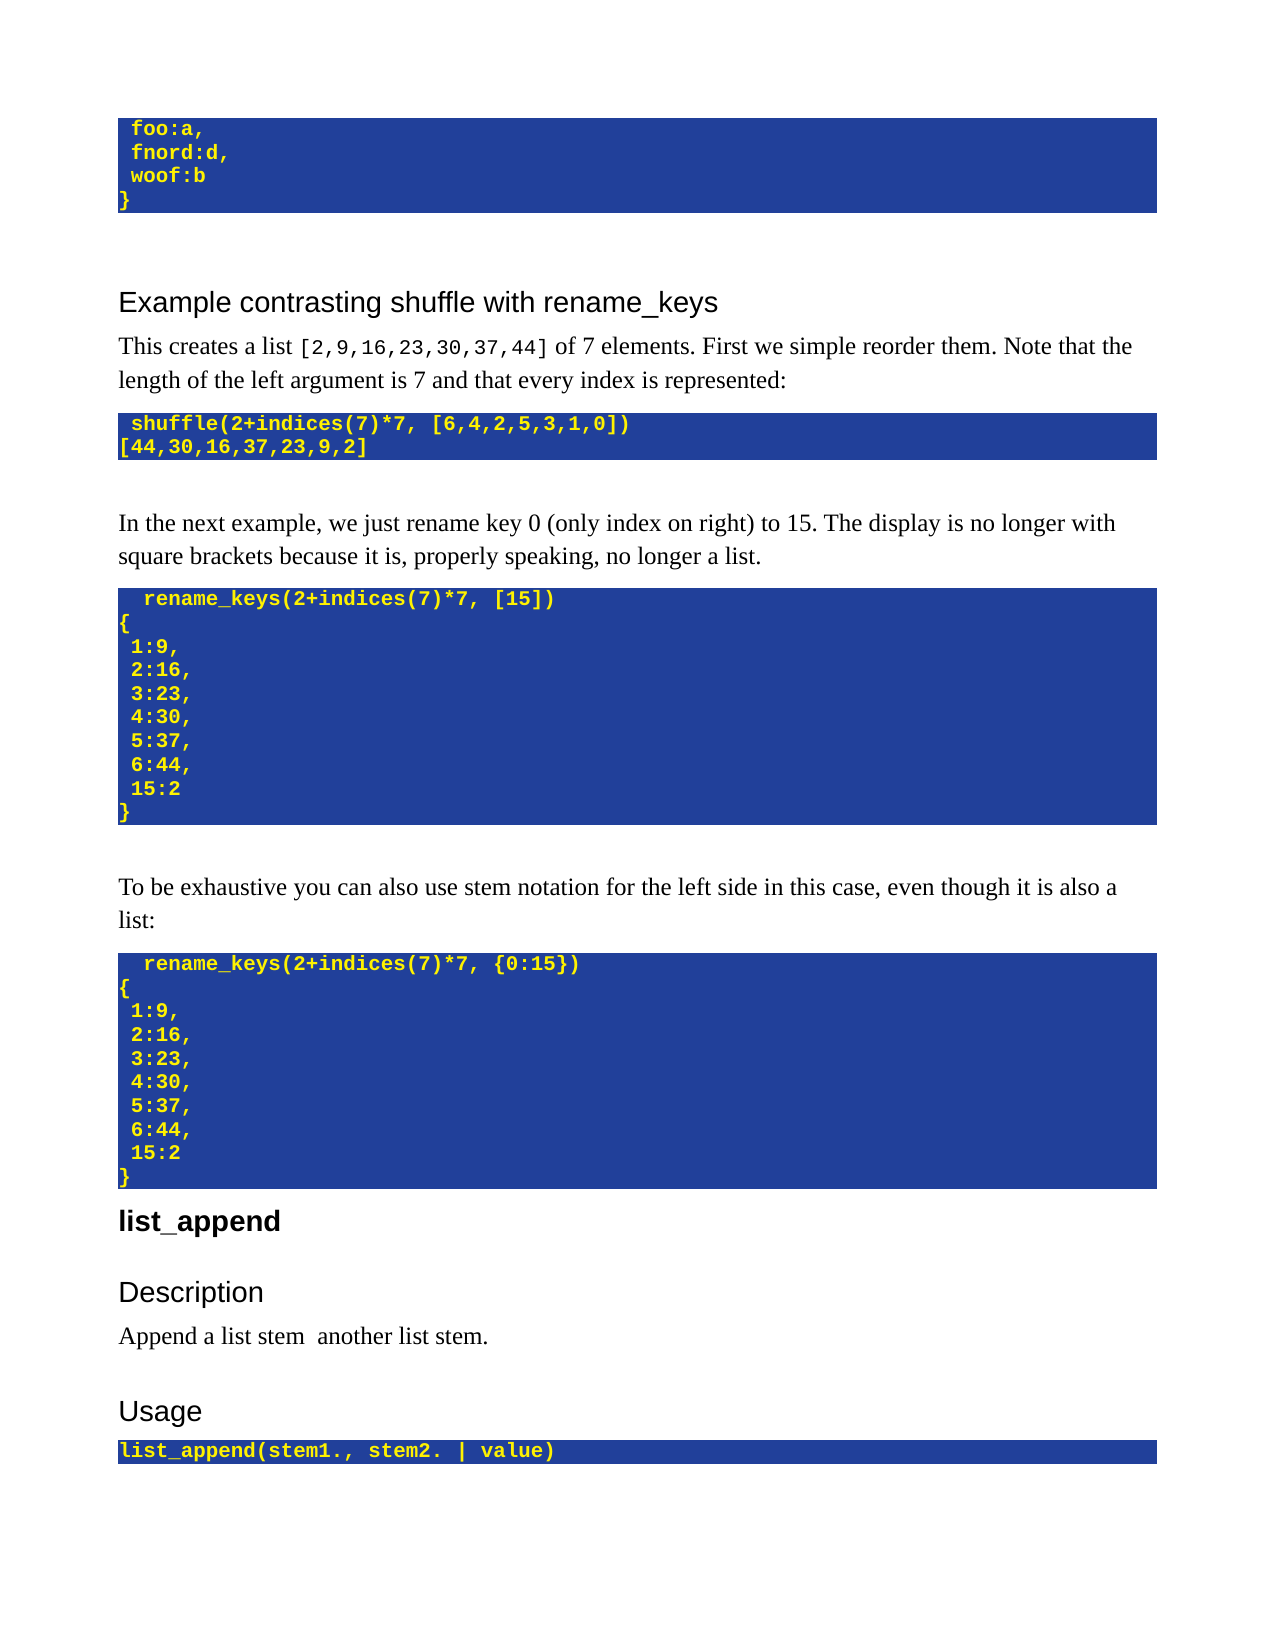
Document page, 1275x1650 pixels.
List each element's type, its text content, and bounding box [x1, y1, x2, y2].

text woof:b [118, 165, 1157, 189]
text } [118, 1166, 1157, 1189]
text fnord:d, [118, 142, 1157, 165]
text 5:37, [118, 1095, 1157, 1118]
text 4:30, [118, 1071, 1157, 1095]
text { [118, 612, 1157, 636]
text 2:16, [118, 1024, 1157, 1048]
text foo:a, [118, 118, 1157, 142]
text This creates a list [2,9,16,23,30,37,44] of 7 elements. First we simple reorder them. Note that the length of the left argument is 7 and that every index is represented: [118, 331, 1157, 394]
text 3:23, [118, 1048, 1157, 1071]
text 1:9, [118, 1000, 1157, 1024]
text 2:16, [118, 659, 1157, 683]
text To be exhaustive you can also use stem notation for the left side in this case, even though it is also a list: [118, 872, 1157, 934]
text list_append(stem1., stem2. | value) [118, 1440, 1157, 1464]
text 3:23, [118, 683, 1157, 707]
text 6:44, [118, 754, 1157, 777]
text 6:44, [118, 1118, 1157, 1142]
text } [118, 189, 1157, 213]
text 15:2 [118, 777, 1157, 801]
subtitle Usage [118, 1394, 1157, 1427]
subtitle list_append [118, 1204, 1157, 1238]
text shuffle(2+indices(7)*7, [6,4,2,5,3,1,0]) [118, 413, 1157, 436]
text rename_keys(2+indices(7)*7, [15]) [118, 588, 1157, 612]
text 15:2 [118, 1142, 1157, 1166]
text 1:9, [118, 636, 1157, 659]
text } [118, 801, 1157, 825]
text [44,30,16,37,23,9,2] [118, 436, 1157, 460]
text 5:37, [118, 730, 1157, 754]
text 4:30, [118, 707, 1157, 730]
text Append a list stem another list stem. [118, 1321, 1157, 1350]
subtitle Example contrasting shuffle with rename_keys [118, 285, 1157, 319]
subtitle Description [118, 1275, 1157, 1309]
text { [118, 977, 1157, 1000]
text In the next example, we just rename key 0 (only index on right) to 15. The display is no longer with square brackets because it is, properly speaking, no longer a list. [118, 508, 1157, 569]
text rename_keys(2+indices(7)*7, {0:15}) [118, 953, 1157, 977]
